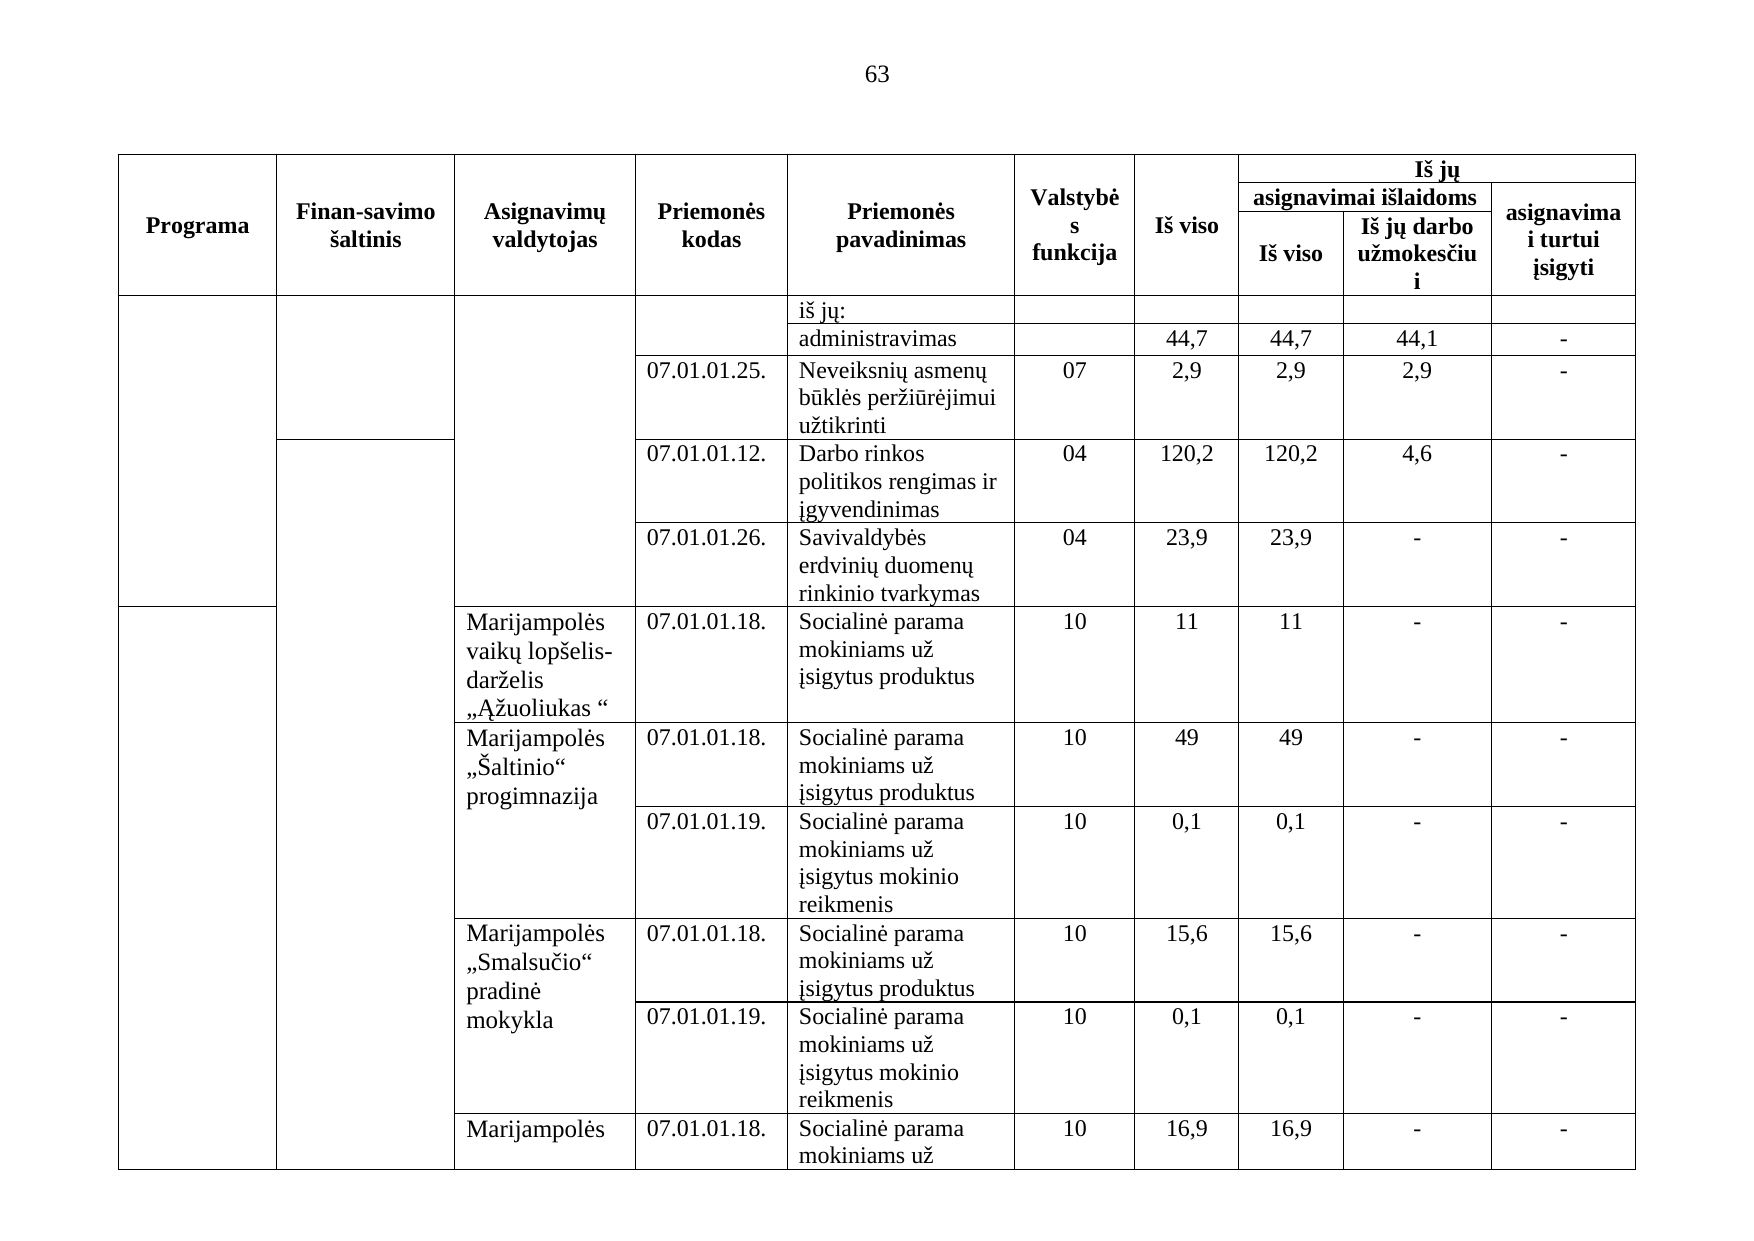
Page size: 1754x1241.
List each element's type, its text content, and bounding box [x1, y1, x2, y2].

table_cell 07.01.01.26. [636, 523, 787, 606]
table_header Asignavimų valdytojas [455, 155, 635, 295]
table_cell - [1492, 324, 1635, 354]
table_cell 10 [1015, 919, 1134, 1001]
table_cell 07.01.01.18. [636, 1114, 787, 1169]
table_cell [277, 440, 454, 1169]
table_cell administravimas [788, 324, 1014, 354]
table_cell [119, 439, 276, 606]
table_cell [1344, 296, 1491, 323]
table_cell 0,1 [1239, 1003, 1343, 1113]
table_cell [277, 296, 454, 438]
table_cell 07.01.01.12. [636, 440, 787, 522]
table_header Iš viso [1135, 155, 1238, 295]
table_header Priemonės kodas [636, 155, 787, 295]
table_cell - [1344, 919, 1491, 1001]
table_cell - [1492, 523, 1635, 606]
table_cell 44,7 [1135, 324, 1238, 354]
table_cell - [1344, 807, 1491, 917]
table_cell 15,6 [1239, 919, 1343, 1001]
table_cell - [1344, 1114, 1491, 1169]
table_cell iš jų: [788, 296, 1014, 323]
table_cell Socialinė parama mokiniams už įsigytus mokinio reikmenis [788, 807, 1014, 917]
table_cell 23,9 [1239, 523, 1343, 606]
table_cell - [1492, 1003, 1635, 1113]
table_cell Marijampolės „Šaltinio“ progimnazija [455, 723, 635, 917]
table_cell 44,1 [1344, 324, 1491, 354]
table_cell [455, 296, 635, 438]
table_cell Socialinė parama mokiniams už įsigytus produktus [788, 919, 1014, 1001]
table_cell 49 [1239, 723, 1343, 806]
table_cell - [1492, 723, 1635, 806]
table_header Valstybės funkcija [1015, 155, 1134, 295]
table_header Finan-savimo šaltinis [277, 155, 454, 295]
table_cell 11 [1239, 607, 1343, 722]
table_cell - [1492, 1114, 1635, 1169]
table_cell Socialinė parama mokiniams už įsigytus produktus [788, 607, 1014, 722]
table_cell 2,9 [1135, 356, 1238, 438]
table_cell 07 [1015, 356, 1134, 438]
table_cell 120,2 [1135, 440, 1238, 522]
table_cell 10 [1015, 1114, 1134, 1169]
table_cell [1135, 296, 1238, 323]
table_cell [1015, 324, 1134, 354]
table_cell - [1492, 296, 1635, 323]
table_cell 04 [1015, 523, 1134, 606]
table_cell [119, 607, 276, 1169]
table_cell 04 [1015, 440, 1134, 522]
table_cell 0,1 [1135, 807, 1238, 917]
table_cell [1015, 296, 1134, 323]
table_cell - [1344, 723, 1491, 806]
table_header Priemonės pavadinimas [788, 155, 1014, 295]
table_cell 23,9 [1135, 523, 1238, 606]
table_cell 16,9 [1239, 1114, 1343, 1169]
table_cell 16,9 [1135, 1114, 1238, 1169]
table_cell Iš viso [1239, 212, 1343, 295]
table_cell [636, 296, 787, 354]
table_cell asignavimai išlaidoms [1239, 183, 1491, 211]
table_cell 49 [1135, 723, 1238, 806]
table_cell Marijampolės [455, 1114, 635, 1169]
table_cell 10 [1015, 1003, 1134, 1113]
table_cell 2,9 [1239, 356, 1343, 438]
table_cell 10 [1015, 607, 1134, 722]
table_cell Socialinė parama mokiniams už įsigytus mokinio reikmenis [788, 1003, 1014, 1113]
table_header Iš jų [1239, 155, 1635, 182]
table_cell 120,2 [1239, 440, 1343, 522]
table_cell Neveiksnių asmenų būklės peržiūrėjimui užtikrinti [788, 356, 1014, 438]
table_cell 10 [1015, 807, 1134, 917]
table_cell Savivaldybės erdvinių duomenų rinkinio tvarkymas [788, 523, 1014, 606]
table_cell Iš jų darbo užmokesčiui [1344, 212, 1491, 295]
table_cell Socialinė parama mokiniams už įsigytus produktus [788, 723, 1014, 806]
table_cell 0,1 [1239, 807, 1343, 917]
table_cell [1239, 296, 1343, 323]
table_header Programa [119, 155, 276, 295]
table_cell asignavimai turtui įsigyti [1492, 183, 1635, 295]
table_cell Marijampolės vaikų lopšelis-darželis „Ąžuoliukas “ [455, 607, 635, 722]
table_cell [455, 439, 635, 606]
table_cell Socialinė parama mokiniams už [788, 1114, 1014, 1169]
table_cell 07.01.01.19. [636, 807, 787, 917]
table_cell Marijampolės „Smalsučio“ pradinė mokykla [455, 919, 635, 1113]
table_cell - [1492, 356, 1635, 438]
table_cell - [1492, 440, 1635, 522]
table_cell 07.01.01.18. [636, 607, 787, 722]
table_cell [119, 296, 276, 438]
table_cell 07.01.01.18. [636, 919, 787, 1001]
table_cell 4,6 [1344, 440, 1491, 522]
table_cell 0,1 [1135, 1003, 1238, 1113]
table_cell - [1492, 607, 1635, 722]
table_cell - [1344, 523, 1491, 606]
table_cell 07.01.01.18. [636, 723, 787, 806]
table_cell 07.01.01.25. [636, 356, 787, 438]
table_cell 15,6 [1135, 919, 1238, 1001]
table_cell 44,7 [1239, 324, 1343, 354]
table_cell - [1492, 919, 1635, 1001]
table_cell - [1344, 607, 1491, 722]
table_cell 10 [1015, 723, 1134, 806]
table_cell 11 [1135, 607, 1238, 722]
table_cell - [1344, 1003, 1491, 1113]
table_cell 07.01.01.19. [636, 1003, 787, 1113]
table_cell 2,9 [1344, 356, 1491, 438]
table_cell Darbo rinkos politikos rengimas ir įgyvendinimas [788, 440, 1014, 522]
table_cell - [1492, 807, 1635, 917]
